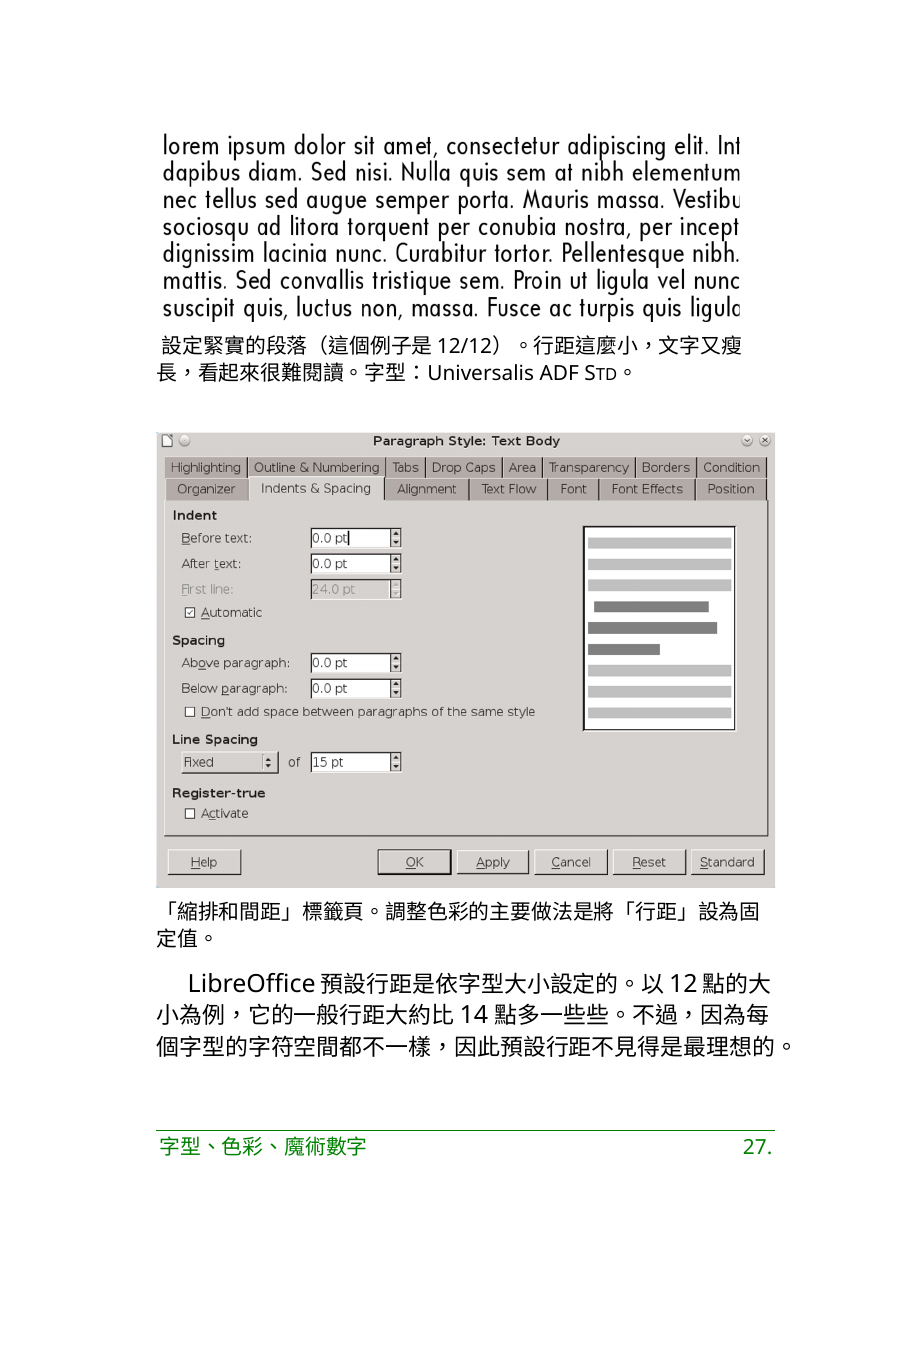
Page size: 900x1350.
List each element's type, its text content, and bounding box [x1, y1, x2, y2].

picture [156, 432, 775, 888]
table_cell 設定緊實的段落（這個例子是12/12）。行距這麼小，文字又瘦長，看起來很難閱讀。字型：Universalis ADF Std。 [156, 324, 775, 386]
table_cell 「縮排和間距」標籤頁。調整色彩的主要做法是將「行距」設為固定值。 [156, 890, 775, 952]
text LibreOffice預設行距是依字型大小設定的。以12點的大小為例，它的一般行距大約比 14 點多一些些。不過，因為每個字型的字符空間都不一樣，因此預設行距不見得是最理想的。 [156, 967, 775, 1061]
table_header [156, 125, 775, 324]
picture [156, 125, 740, 322]
